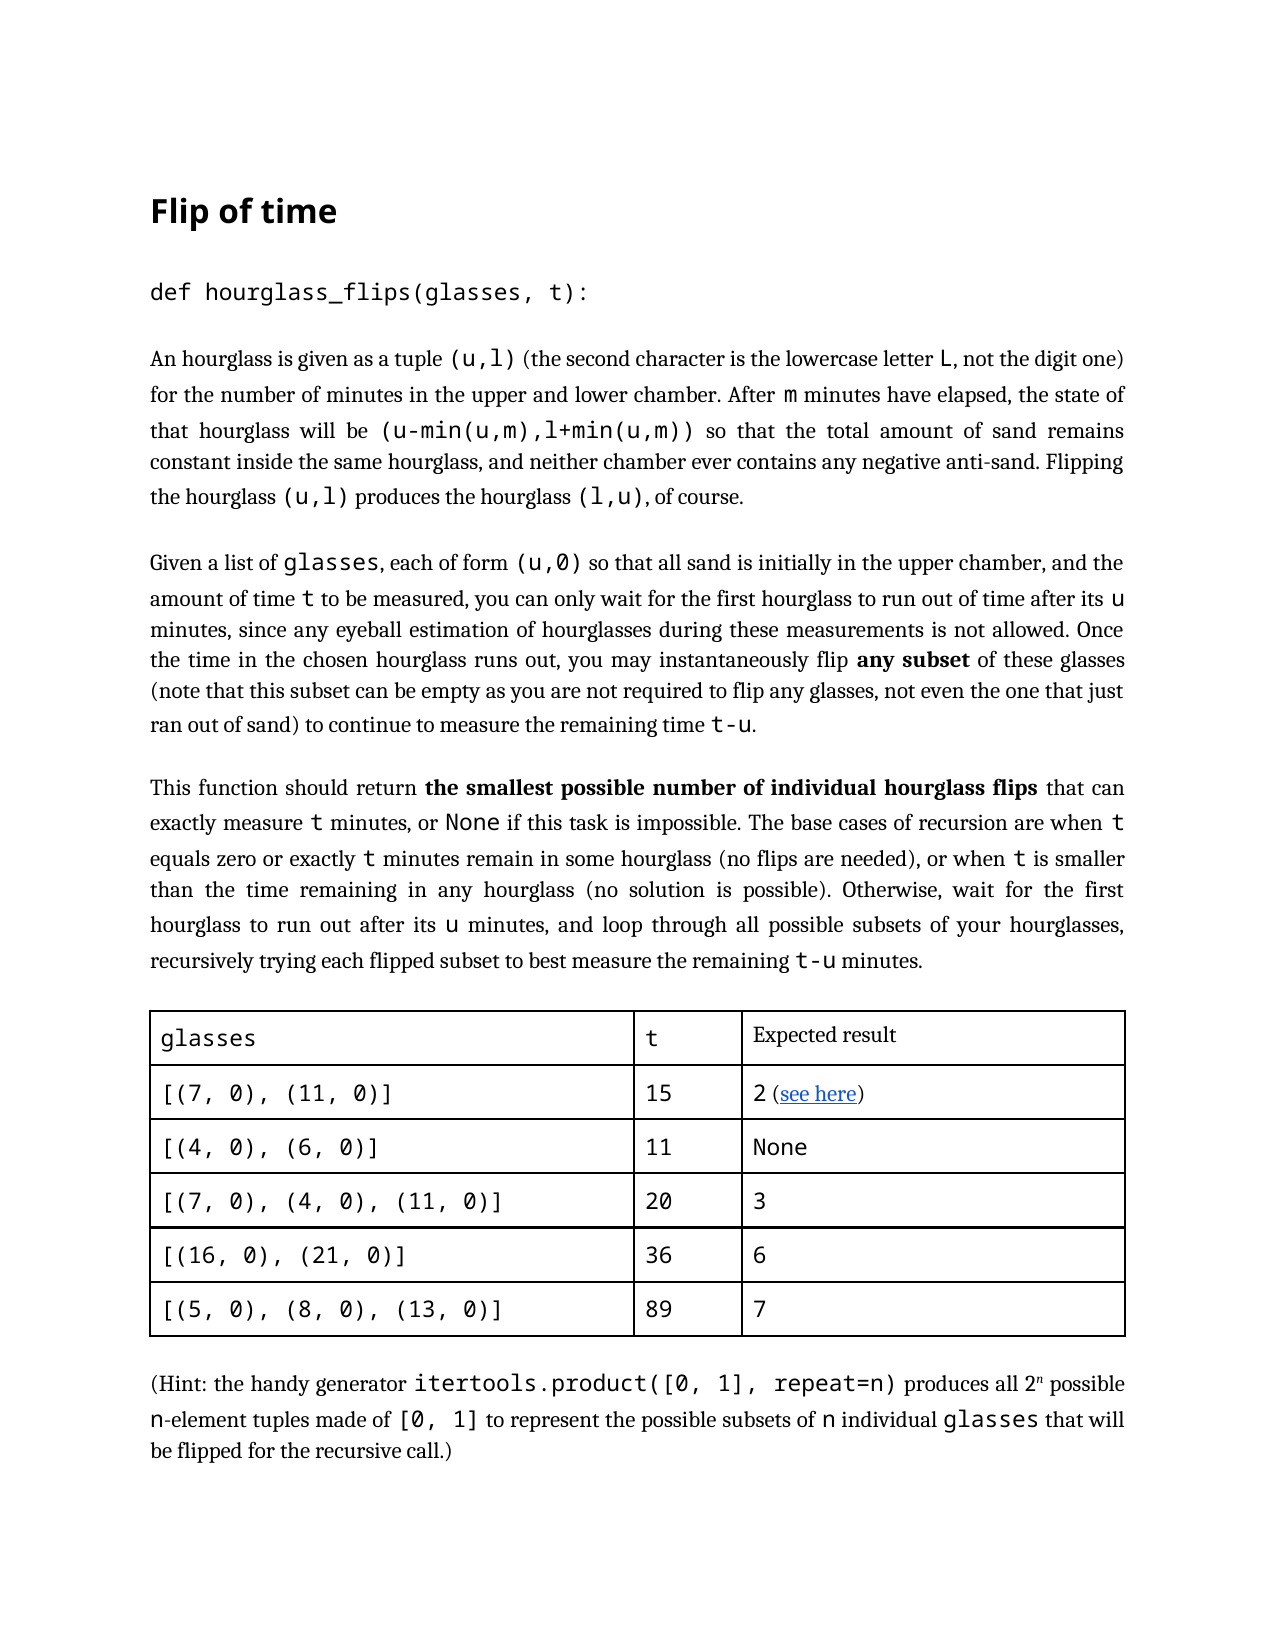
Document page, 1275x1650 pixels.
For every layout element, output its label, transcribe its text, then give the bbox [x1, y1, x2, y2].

text Given a list of glasses, each of form (u,0) so that all sand is initially in the upper chamber, and the amount of time t to be measured, you can only wait for the first hourglass to run out of time after its u minutes, since any eyeball estimation of hourglasses during these measurements is not allowed. Once the time in the chosen hourglass runs out, you may instantaneously flip any subset of these glasses (note that this subset can be empty as you are not required to flip any glasses, not even the one that just ran out of sand) to continue to measure the remaining time t-u. [150, 546, 1125, 740]
table_cell None [743, 1120, 1124, 1172]
subtitle Flip of time [150, 187, 1125, 233]
table_cell 36 [635, 1229, 741, 1281]
table_cell [(16, 0), (21, 0)] [151, 1229, 633, 1281]
table_cell 89 [635, 1283, 741, 1335]
table_cell 15 [635, 1066, 741, 1118]
table_cell [(7, 0), (4, 0), (11, 0)] [151, 1174, 633, 1226]
table_cell 7 [743, 1283, 1124, 1335]
text This function should return the smallest possible number of individual hourglass flips that can exactly measure t minutes, or None if this task is impossible. The base cases of recursion are when t equals zero or exactly t minutes remain in some hourglass (no flips are needed), or when t is smaller than the time remaining in any hourglass (no solution is possible). Otherwise, wait for the first hourglass to run out after its u minutes, and loop through all possible subsets of your hourglasses, recursively trying each flipped subset to best measure the remaining t-u minutes. [150, 774, 1125, 975]
table_cell 3 [743, 1174, 1124, 1226]
table_header t [635, 1012, 741, 1064]
text An hourglass is given as a tuple (u,l) (the second character is the lowercase letter L, not the digit one) for the number of minutes in the upper and lower chamber. After m minutes have elapsed, the state of that hourglass will be (u-min(u,m),l+min(u,m)) so that the total amount of sand remains constant inside the same hourglass, and neither chamber ever contains any negative anti-sand. Flipping the hourglass (u,l) produces the hourglass (l,u), of course. [150, 342, 1125, 511]
table_cell [(4, 0), (6, 0)] [151, 1120, 633, 1172]
table_cell [(5, 0), (8, 0), (13, 0)] [151, 1283, 633, 1335]
table_cell [(7, 0), (11, 0)] [151, 1066, 633, 1118]
table_cell 11 [635, 1120, 741, 1172]
text def hourglass_flips(glasses, t): [150, 276, 1125, 307]
table_cell 2 (see here) [743, 1066, 1124, 1118]
table_cell 20 [635, 1174, 741, 1226]
table_header Expected result [743, 1012, 1124, 1064]
table_cell 6 [743, 1229, 1124, 1281]
table_header glasses [151, 1012, 633, 1064]
text (Hint: the handy generator itertools.product([0, 1], repeat=n) produces all 2n possible n-element tuples made of [0, 1] to represent the possible subsets of n individual glasses that will be flipped for the recursive call.) [150, 1367, 1125, 1464]
